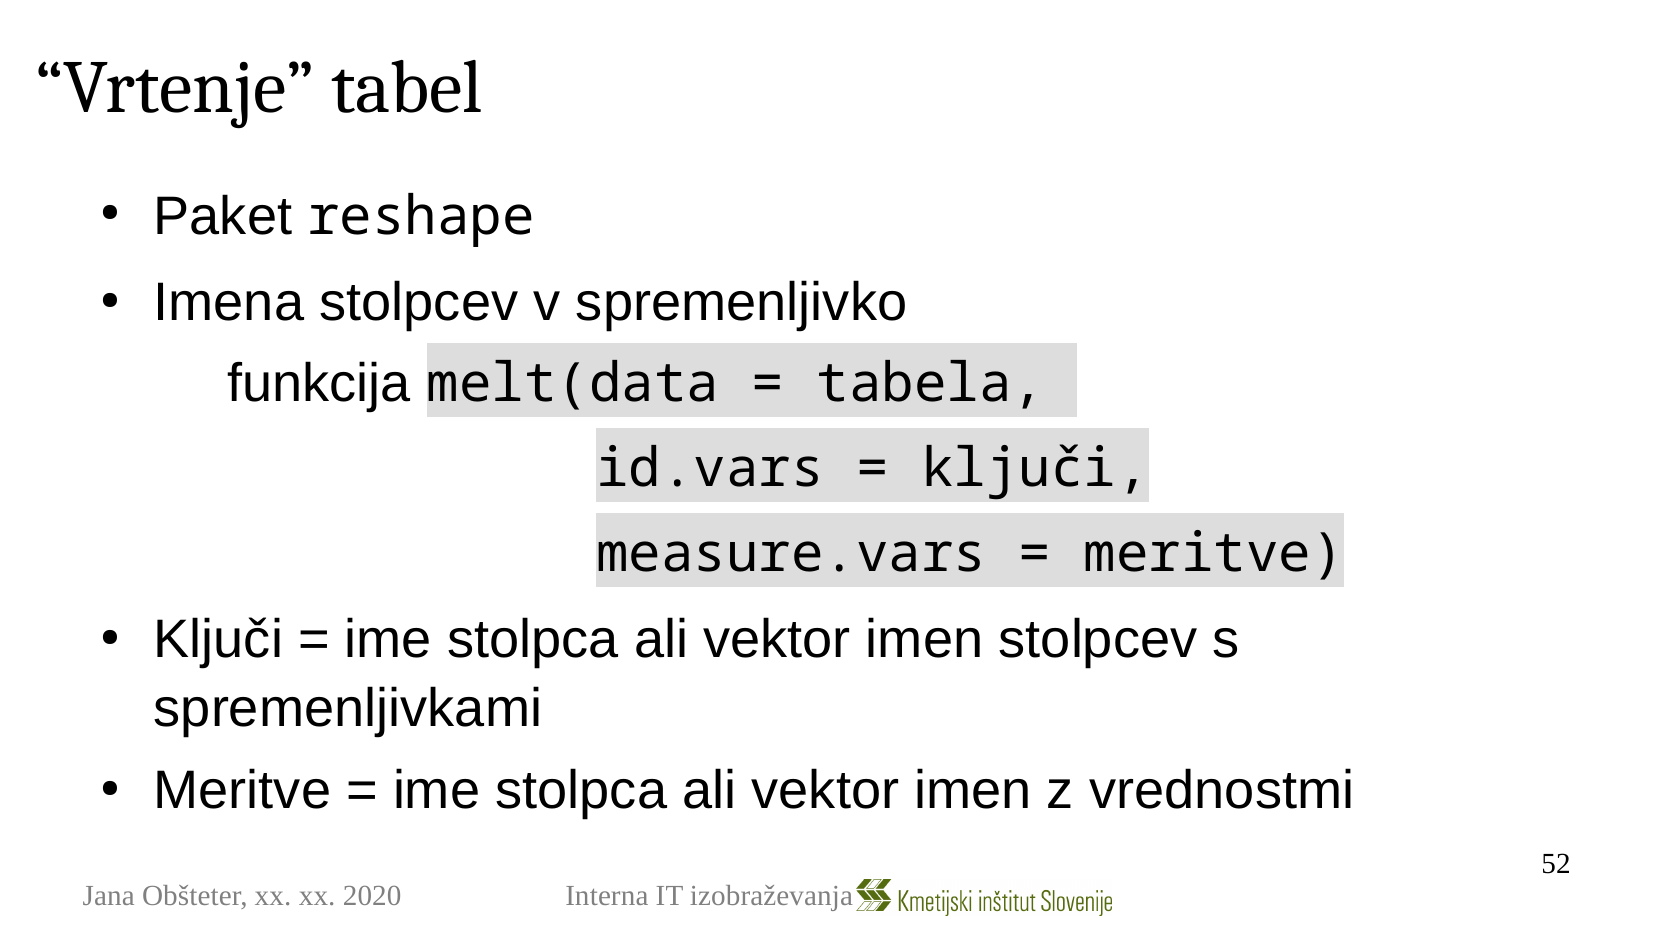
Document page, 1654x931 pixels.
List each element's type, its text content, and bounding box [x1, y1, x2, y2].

title “Vrtenje” tabel [35, 21, 1524, 154]
list Paket reshape Imena stolpcev v spremenljivko funkcija melt(data = tabela, id.vars = ključi, measure.vars = meritve) Ključi = ime stolpca ali vektor imen stolpcev s spremenljivkami Meritve = ime stolpca ali vektor imen z vrednostmi [82, 165, 1642, 827]
picture [856, 879, 1112, 916]
